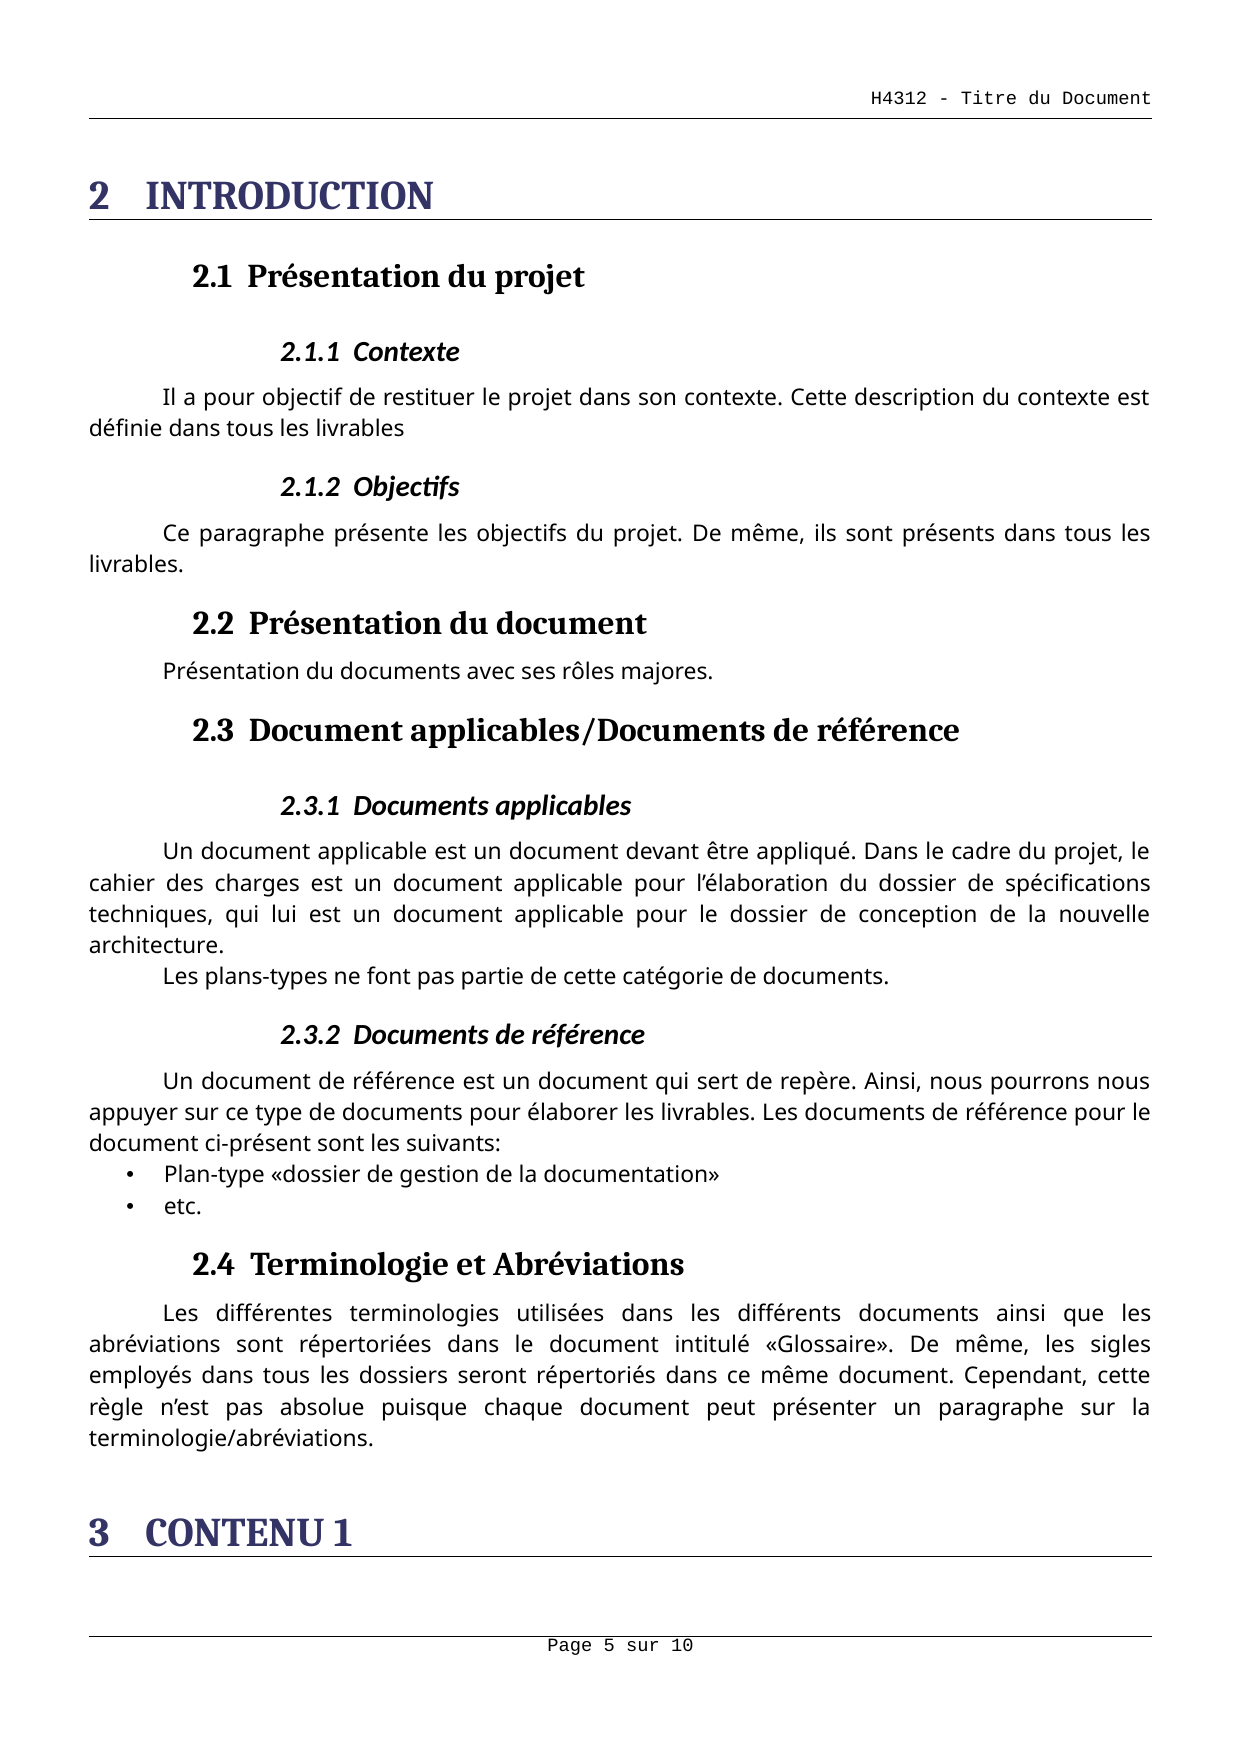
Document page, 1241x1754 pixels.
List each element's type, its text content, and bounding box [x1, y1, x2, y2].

text Les différentes terminologies utilisées dans les différents documents ainsi que les abréviations sont répertoriées dans le document intitulé «Glossaire». De même, les sigles employés dans tous les dossiers seront répertoriés dans ce même document. Cependant, cette règle n’est pas absolue puisque chaque document peut présenter un paragraphe sur la terminologie/abréviations. [88, 1297, 1152, 1453]
subtitle Documents de référence [280, 1016, 1152, 1052]
text Ce paragraphe présente les objectifs du projet. De même, ils sont présents dans tous les livrables. [88, 517, 1152, 579]
subtitle Documents applicables [280, 787, 1152, 823]
text Les plans-types ne font pas partie de cette catégorie de documents. [88, 960, 1152, 991]
subtitle Objectifs [280, 468, 1152, 504]
subtitle Terminologie et Abréviations [133, 1246, 1152, 1284]
list etc. [126, 1189, 1152, 1221]
text Un document de référence est un document qui sert de repère. Ainsi, nous pourrons nous appuyer sur ce type de documents pour élaborer les livrables. Les documents de référence pour le document ci-présent sont les suivants: [88, 1064, 1152, 1158]
subtitle Contexte [280, 333, 1152, 368]
subtitle Présentation du projet [133, 257, 1152, 295]
text Présentation du documents avec ses rôles majores. [88, 655, 1152, 686]
text Un document applicable est un document devant être appliqué. Dans le cadre du projet, le cahier des charges est un document applicable pour l’élaboration du dossier de spécifications techniques, qui lui est un document applicable pour le dossier de conception de la nouvelle architecture. [88, 835, 1152, 960]
list Plan-type «dossier de gestion de la documentation» [126, 1158, 1152, 1189]
subtitle Document applicables/Documents de référence [133, 711, 1152, 749]
text Il a pour objectif de restituer le projet dans son contexte. Cette description du contexte est définie dans tous les livrables [88, 381, 1152, 443]
subtitle Présentation du document [133, 604, 1152, 642]
subtitle Introduction [88, 172, 1152, 219]
subtitle Contenu 1 [88, 1509, 1152, 1556]
